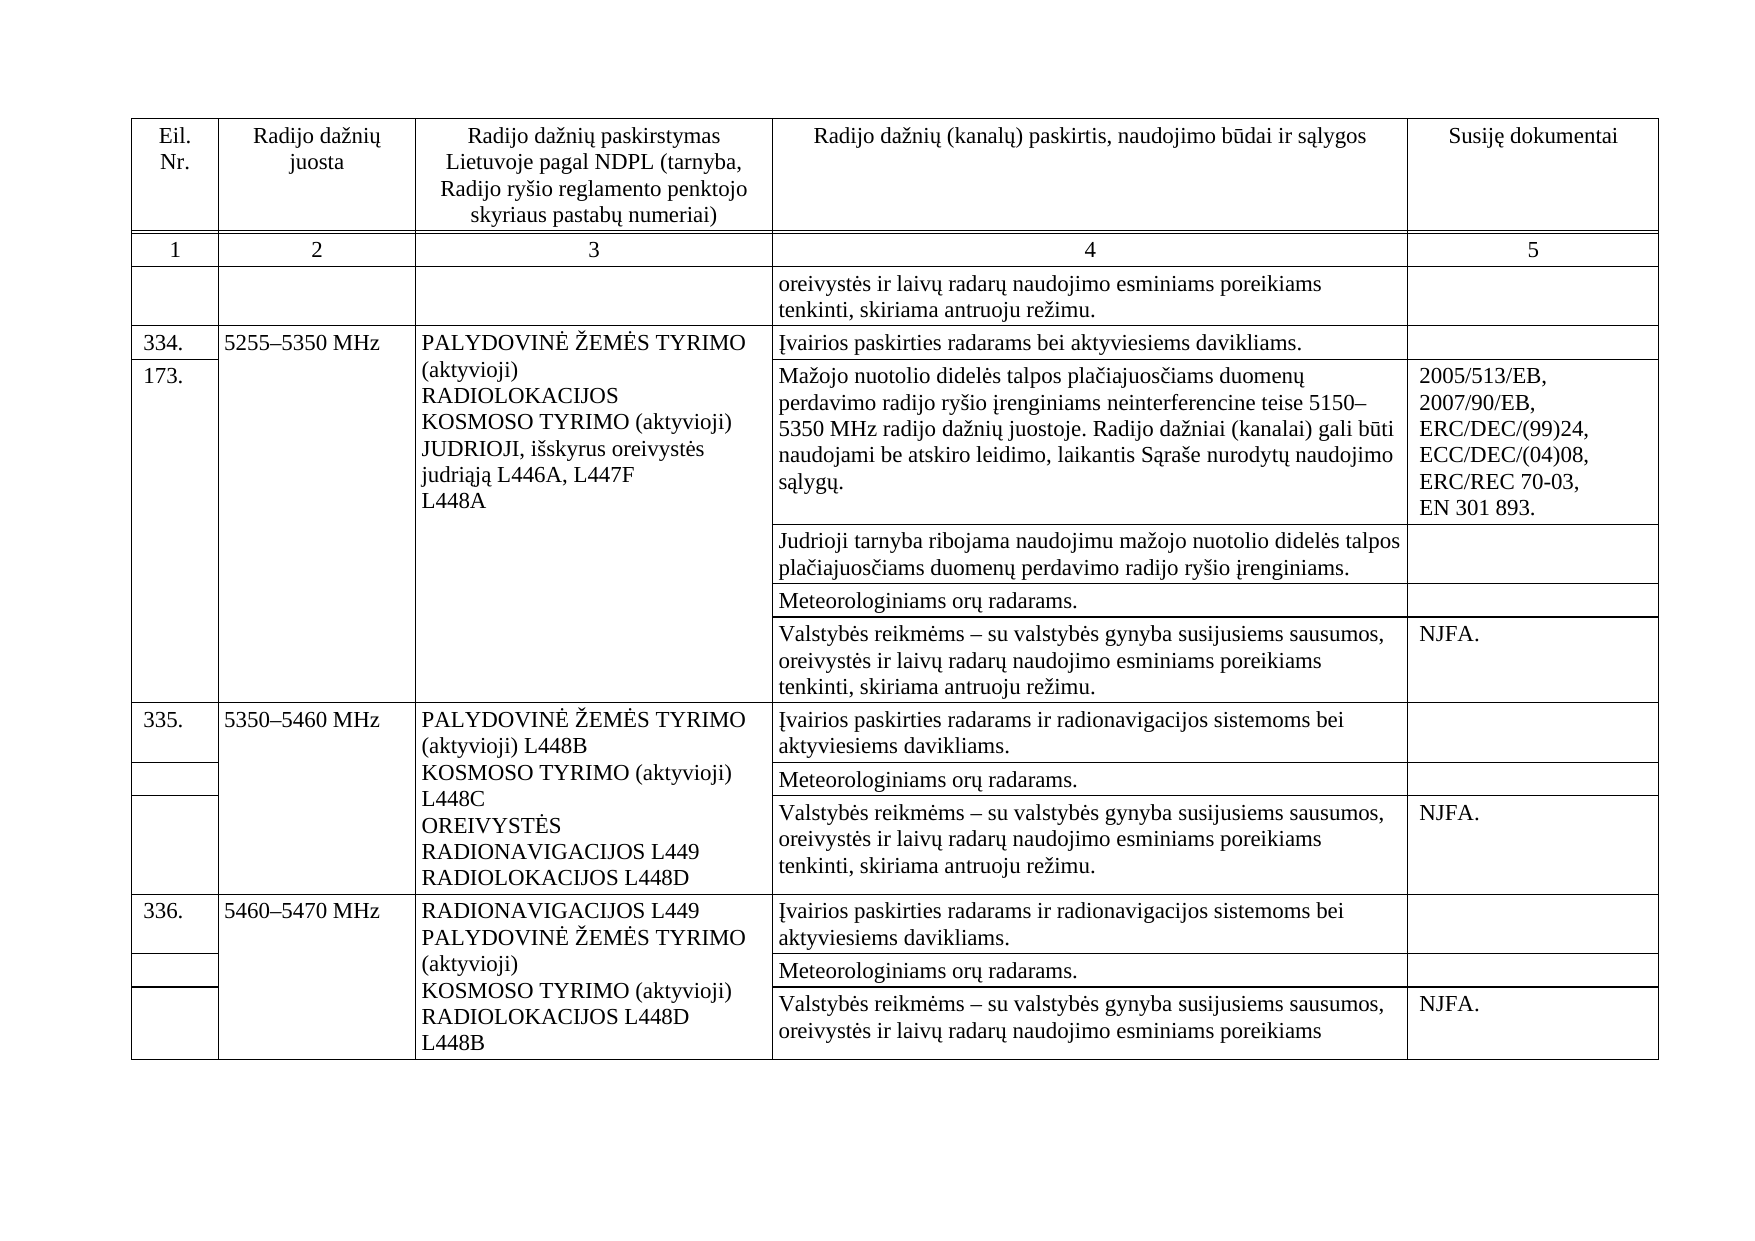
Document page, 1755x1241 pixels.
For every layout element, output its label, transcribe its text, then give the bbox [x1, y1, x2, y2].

table_cell 336. [132, 895, 218, 953]
table_cell [1408, 584, 1658, 616]
table_cell Valstybės reikmėms – su valstybės gynyba susijusiems sausumos, oreivystės ir laivų radarų naudojimo esminiams poreikiams tenkinti, skiriama antruoju režimu. [773, 618, 1407, 702]
table_cell 173. [132, 360, 218, 702]
table_header Radijo dažnių juosta [219, 119, 415, 230]
table_cell [132, 796, 218, 894]
table_cell Meteorologiniams orų radarams. [773, 584, 1407, 616]
table_cell [219, 267, 415, 325]
table_cell [132, 954, 218, 986]
table_cell 5 [1408, 234, 1658, 266]
table_cell PALYDOVINĖ ŽEMĖS TYRIMO (aktyvioji) RADIOLOKACIJOS KOSMOSO TYRIMO (aktyvioji) JUDRIOJI, išskyrus oreivystės judriąją L446A, L447F L448A [416, 326, 772, 702]
table_cell 334. [132, 326, 218, 358]
table_cell Valstybės reikmėms – su valstybės gynyba susijusiems sausumos, oreivystės ir laivų radarų naudojimo esminiams poreikiams [773, 988, 1407, 1059]
table_cell Įvairios paskirties radarams ir radionavigacijos sistemoms bei aktyviesiems davikliams. [773, 703, 1407, 762]
table_cell NJFA. [1408, 796, 1658, 894]
table_cell Valstybės reikmėms – su valstybės gynyba susijusiems sausumos, oreivystės ir laivų radarų naudojimo esminiams poreikiams tenkinti, skiriama antruoju režimu. [773, 796, 1407, 894]
table_cell 2 [219, 234, 415, 266]
table_cell 5460–5470 MHz [219, 895, 415, 1059]
table_cell [132, 763, 218, 795]
table_cell [1408, 703, 1658, 762]
table_cell NJFA. [1408, 988, 1658, 1059]
table_cell [132, 988, 218, 1059]
table_cell 4 [773, 234, 1407, 266]
table_cell [1408, 267, 1658, 325]
table_cell 5350–5460 MHz [219, 703, 415, 894]
table_cell Judrioji tarnyba ribojama naudojimu mažojo nuotolio didelės talpos plačiajuosčiams duomenų perdavimo radijo ryšio įrenginiams. [773, 525, 1407, 583]
table_cell [1408, 763, 1658, 795]
table_cell oreivystės ir laivų radarų naudojimo esminiams poreikiams tenkinti, skiriama antruoju režimu. [773, 267, 1407, 325]
table_header Eil. Nr. [132, 119, 218, 230]
table_cell RADIONAVIGACIJOS L449 PALYDOVINĖ ŽEMĖS TYRIMO (aktyvioji) KOSMOSO TYRIMO (aktyvioji) RADIOLOKACIJOS L448D L448B [416, 895, 772, 1059]
table_cell [1408, 326, 1658, 358]
table_header Susiję dokumentai [1408, 119, 1658, 230]
table_cell PALYDOVINĖ ŽEMĖS TYRIMO (aktyvioji) L448B KOSMOSO TYRIMO (aktyvioji) L448C OREIVYSTĖS RADIONAVIGACIJOS L449 RADIOLOKACIJOS L448D [416, 703, 772, 894]
table_header Radijo dažnių paskirstymas Lietuvoje pagal NDPL (tarnyba, Radijo ryšio reglamento penktojo skyriaus pastabų numeriai) [416, 119, 772, 230]
table_cell Meteorologiniams orų radarams. [773, 954, 1407, 986]
table_cell [1408, 954, 1658, 986]
table_cell Įvairios paskirties radarams bei aktyviesiems davikliams. [773, 326, 1407, 358]
table_cell [1408, 895, 1658, 953]
table_cell [1408, 525, 1658, 583]
table_header Radijo dažnių (kanalų) paskirtis, naudojimo būdai ir sąlygos [773, 119, 1407, 230]
table_cell 5255–5350 MHz [219, 326, 415, 702]
table_cell 2005/513/EB, 2007/90/EB, ERC/DEC/(99)24, ECC/DEC/(04)08, ERC/REC 70-03, EN 301 893. [1408, 360, 1658, 523]
table_cell [132, 267, 218, 325]
table_cell Mažojo nuotolio didelės talpos plačiajuosčiams duomenų perdavimo radijo ryšio įrenginiams neinterferencine teise 5150–5350 MHz radijo dažnių juostoje. Radijo dažniai (kanalai) gali būti naudojami be atskiro leidimo, laikantis Sąraše nurodytų naudojimo sąlygų. [773, 360, 1407, 523]
table_cell [416, 267, 772, 325]
table_cell NJFA. [1408, 618, 1658, 702]
table_cell Meteorologiniams orų radarams. [773, 763, 1407, 795]
table_cell 1 [132, 234, 218, 266]
table_cell 335. [132, 703, 218, 762]
table_cell 3 [416, 234, 772, 266]
table_cell Įvairios paskirties radarams ir radionavigacijos sistemoms bei aktyviesiems davikliams. [773, 895, 1407, 953]
